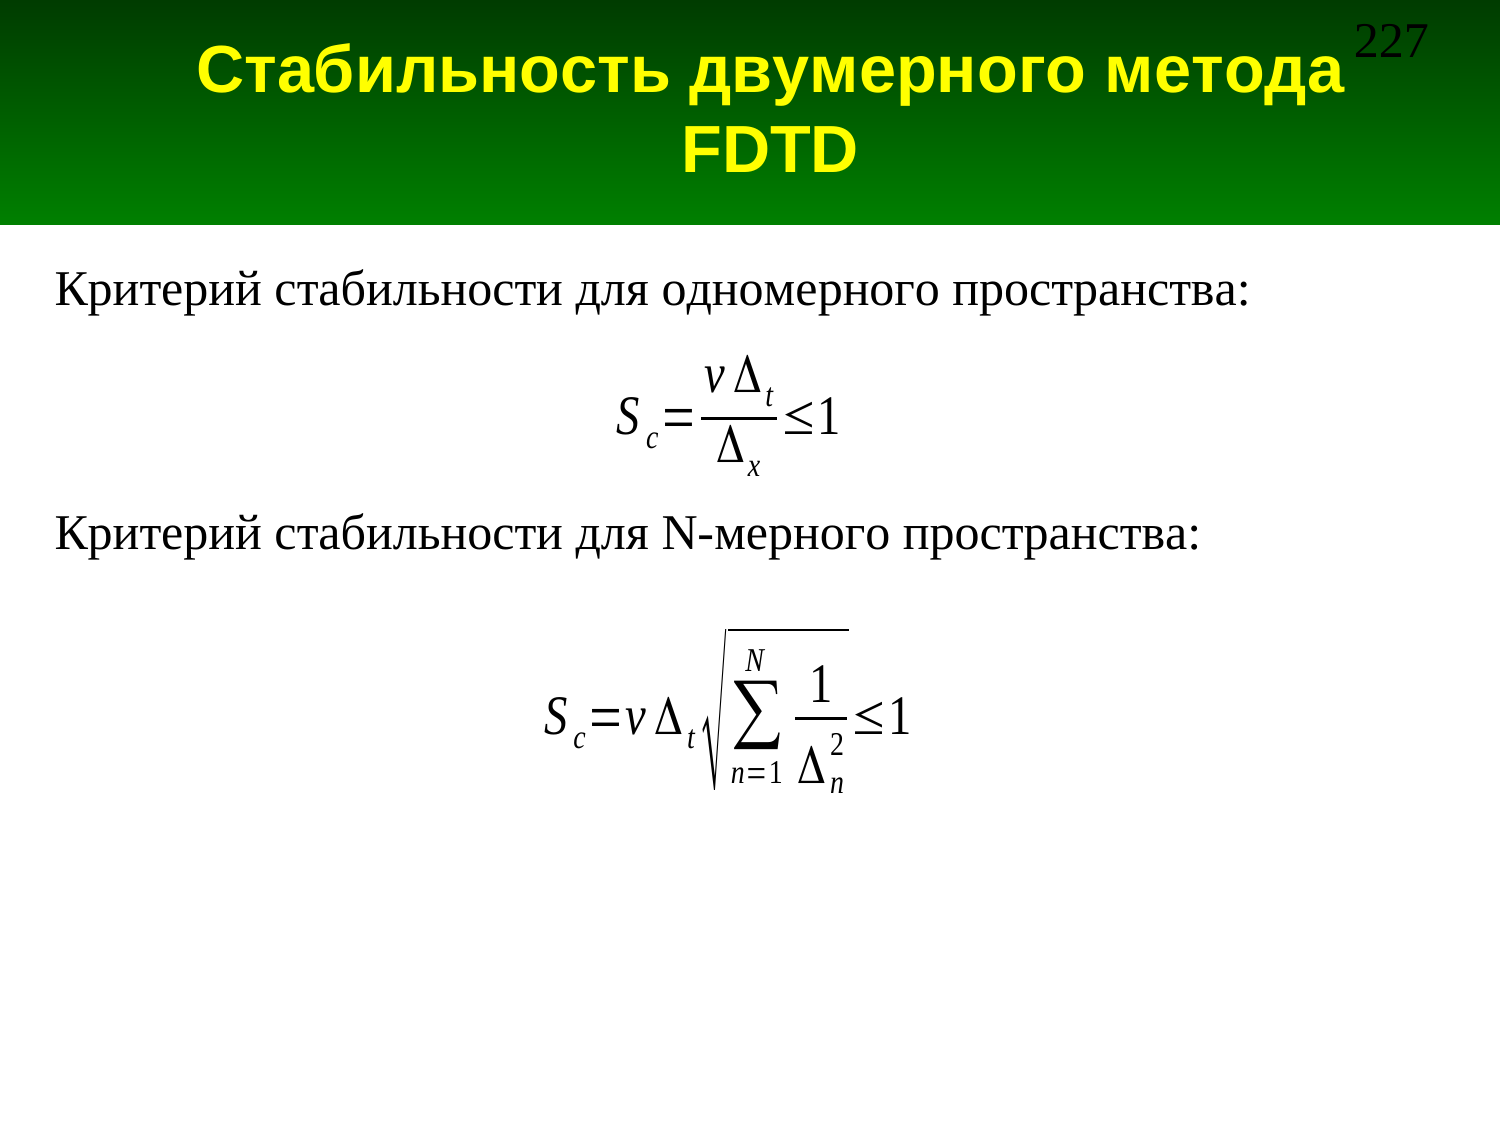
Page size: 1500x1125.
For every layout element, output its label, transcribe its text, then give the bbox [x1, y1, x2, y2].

text_box Критерий стабильности для N-мерного пространства: [39, 492, 1218, 567]
title Стабильность двумерного метода FDTD [100, 7, 1441, 204]
chart [602, 343, 853, 485]
text_box Критерий стабильности для одномерного пространства: [39, 248, 1265, 323]
chart [529, 625, 924, 803]
